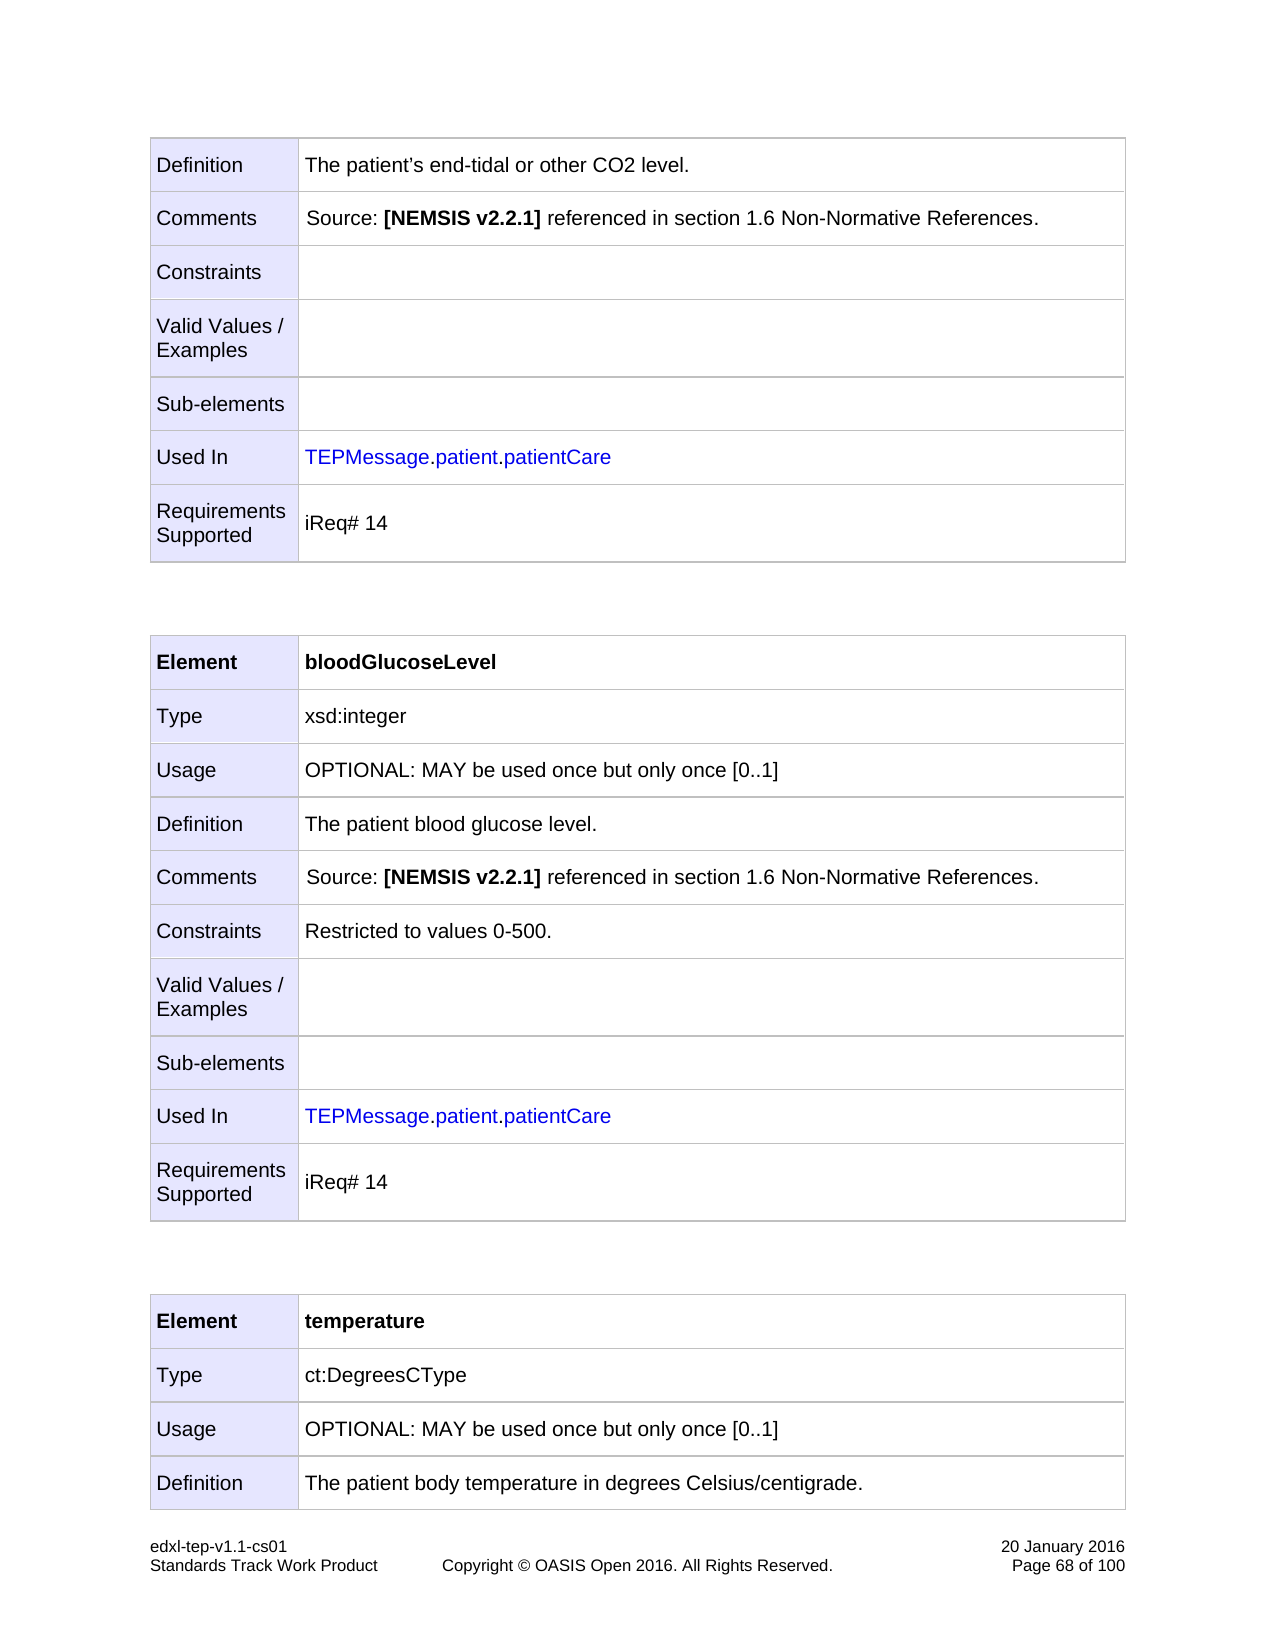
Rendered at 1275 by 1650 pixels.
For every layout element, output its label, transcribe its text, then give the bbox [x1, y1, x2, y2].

table_cell The patient’s end-tidal or other CO2 level. [299, 139, 1125, 191]
table_cell Definition [151, 798, 298, 850]
table_cell Constraints [151, 246, 298, 298]
table_cell TEPMessage.patient.patientCare [299, 430, 1125, 484]
table_header bloodGlucoseLevel [299, 636, 1125, 689]
table_cell ct:DegreesCType [299, 1348, 1125, 1401]
table_cell [299, 376, 1125, 430]
table_cell Used In [151, 1090, 298, 1143]
table_header temperature [299, 1295, 1125, 1348]
table_cell Sub-elements [151, 378, 298, 430]
table_header Element [151, 636, 298, 689]
table_cell Definition [151, 139, 298, 191]
table_cell OPTIONAL: MAY be used once but only once [0..1] [299, 743, 1125, 796]
table_cell The patient blood glucose level. [299, 796, 1125, 850]
table_cell [299, 299, 1125, 376]
table_cell [299, 1035, 1125, 1089]
table_cell Comments [151, 192, 298, 245]
table_cell xsd:integer [299, 689, 1125, 742]
table_cell The patient body temperature in degrees Celsius/centigrade. [299, 1455, 1125, 1509]
table_cell Valid Values / Examples [151, 959, 298, 1035]
table_cell Valid Values / Examples [151, 300, 298, 376]
table_cell Sub-elements [151, 1037, 298, 1089]
table_cell Requirements Supported [151, 1144, 298, 1220]
table_cell [299, 958, 1125, 1035]
table_cell TEPMessage.patient.patientCare [299, 1089, 1125, 1143]
table_cell iReq# 14 [299, 1143, 1125, 1220]
table_cell iReq# 14 [299, 484, 1125, 561]
table_cell Type [151, 1349, 298, 1401]
table_cell Definition [151, 1457, 298, 1509]
table_cell Comments [151, 851, 298, 904]
table_cell Constraints [151, 905, 298, 957]
table_cell [299, 245, 1125, 298]
table_cell Type [151, 690, 298, 742]
table_cell Requirements Supported [151, 485, 298, 561]
table_cell Used In [151, 431, 298, 484]
table_header Element [151, 1295, 298, 1348]
table_cell Restricted to values 0-500. [299, 904, 1125, 957]
table_cell Source: [NEMSIS v2.2.1] referenced in section 1.6 Non-Normative References. [299, 850, 1125, 904]
table_cell Source: [NEMSIS v2.2.1] referenced in section 1.6 Non-Normative References. [299, 191, 1125, 245]
table_cell Usage [151, 1403, 298, 1455]
table_cell OPTIONAL: MAY be used once but only once [0..1] [299, 1401, 1125, 1455]
table_cell Usage [151, 744, 298, 796]
